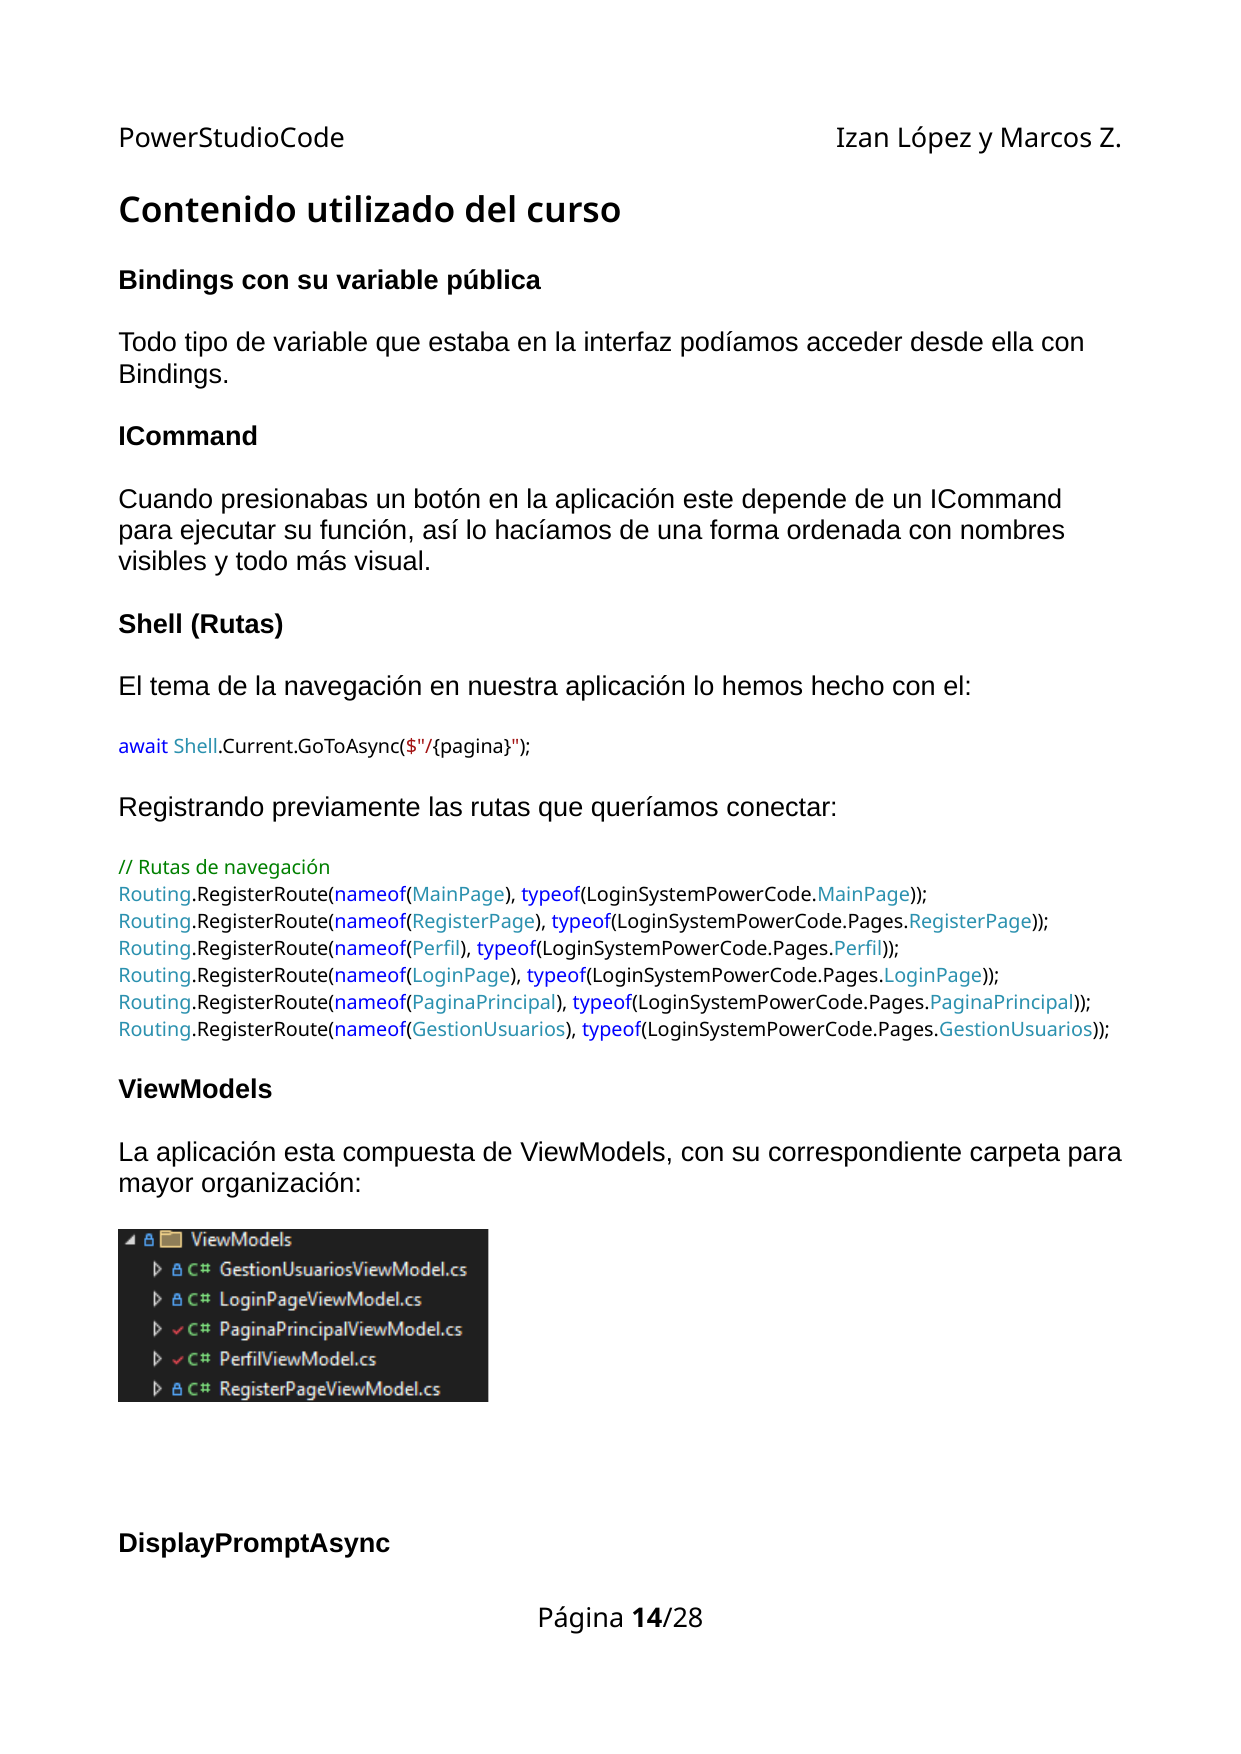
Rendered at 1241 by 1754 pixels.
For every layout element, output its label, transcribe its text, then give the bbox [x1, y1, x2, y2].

text El tema de la navegación en nuestra aplicación lo hemos hecho con el: [118, 670, 1122, 701]
text Routing.RegisterRoute(nameof(GestionUsuarios), typeof(LoginSystemPowerCode.Pages.GestionUsuarios)); [118, 1015, 1122, 1042]
text ViewModels [118, 1073, 1122, 1105]
picture [118, 1229, 489, 1402]
text Shell (Rutas) [118, 576, 1122, 639]
text Routing.RegisterRoute(nameof(MainPage), typeof(LoginSystemPowerCode.MainPage)); [118, 880, 1122, 907]
text Routing.RegisterRoute(nameof(Perfil), typeof(LoginSystemPowerCode.Pages.Perfil)); [118, 934, 1122, 961]
text await Shell.Current.GoToAsync($"/{pagina}"); [118, 733, 1122, 760]
text ICommand [118, 420, 1122, 451]
text DisplayPromptAsync [118, 1527, 1122, 1558]
text Bindings con su variable pública [118, 264, 1122, 295]
subtitle Contenido utilizado del curso [118, 184, 1122, 233]
text Registrando previamente las rutas que queríamos conectar: [118, 791, 1122, 822]
text // Rutas de navegación [118, 853, 1122, 880]
text Cuando presionabas un botón en la aplicación este depende de un ICommand para ejecutar su función, así lo hacíamos de una forma ordenada con nombres visibles y todo más visual. [118, 483, 1122, 576]
text La aplicación esta compuesta de ViewModels, con su correspondiente carpeta para mayor organización: [118, 1136, 1122, 1198]
text Routing.RegisterRoute(nameof(LoginPage), typeof(LoginSystemPowerCode.Pages.LoginPage)); [118, 961, 1122, 988]
text Routing.RegisterRoute(nameof(RegisterPage), typeof(LoginSystemPowerCode.Pages.RegisterPage)); [118, 907, 1122, 934]
text Routing.RegisterRoute(nameof(PaginaPrincipal), typeof(LoginSystemPowerCode.Pages.PaginaPrincipal)); [118, 988, 1122, 1015]
text Todo tipo de variable que estaba en la interfaz podíamos acceder desde ella con Bindings. [118, 326, 1122, 389]
